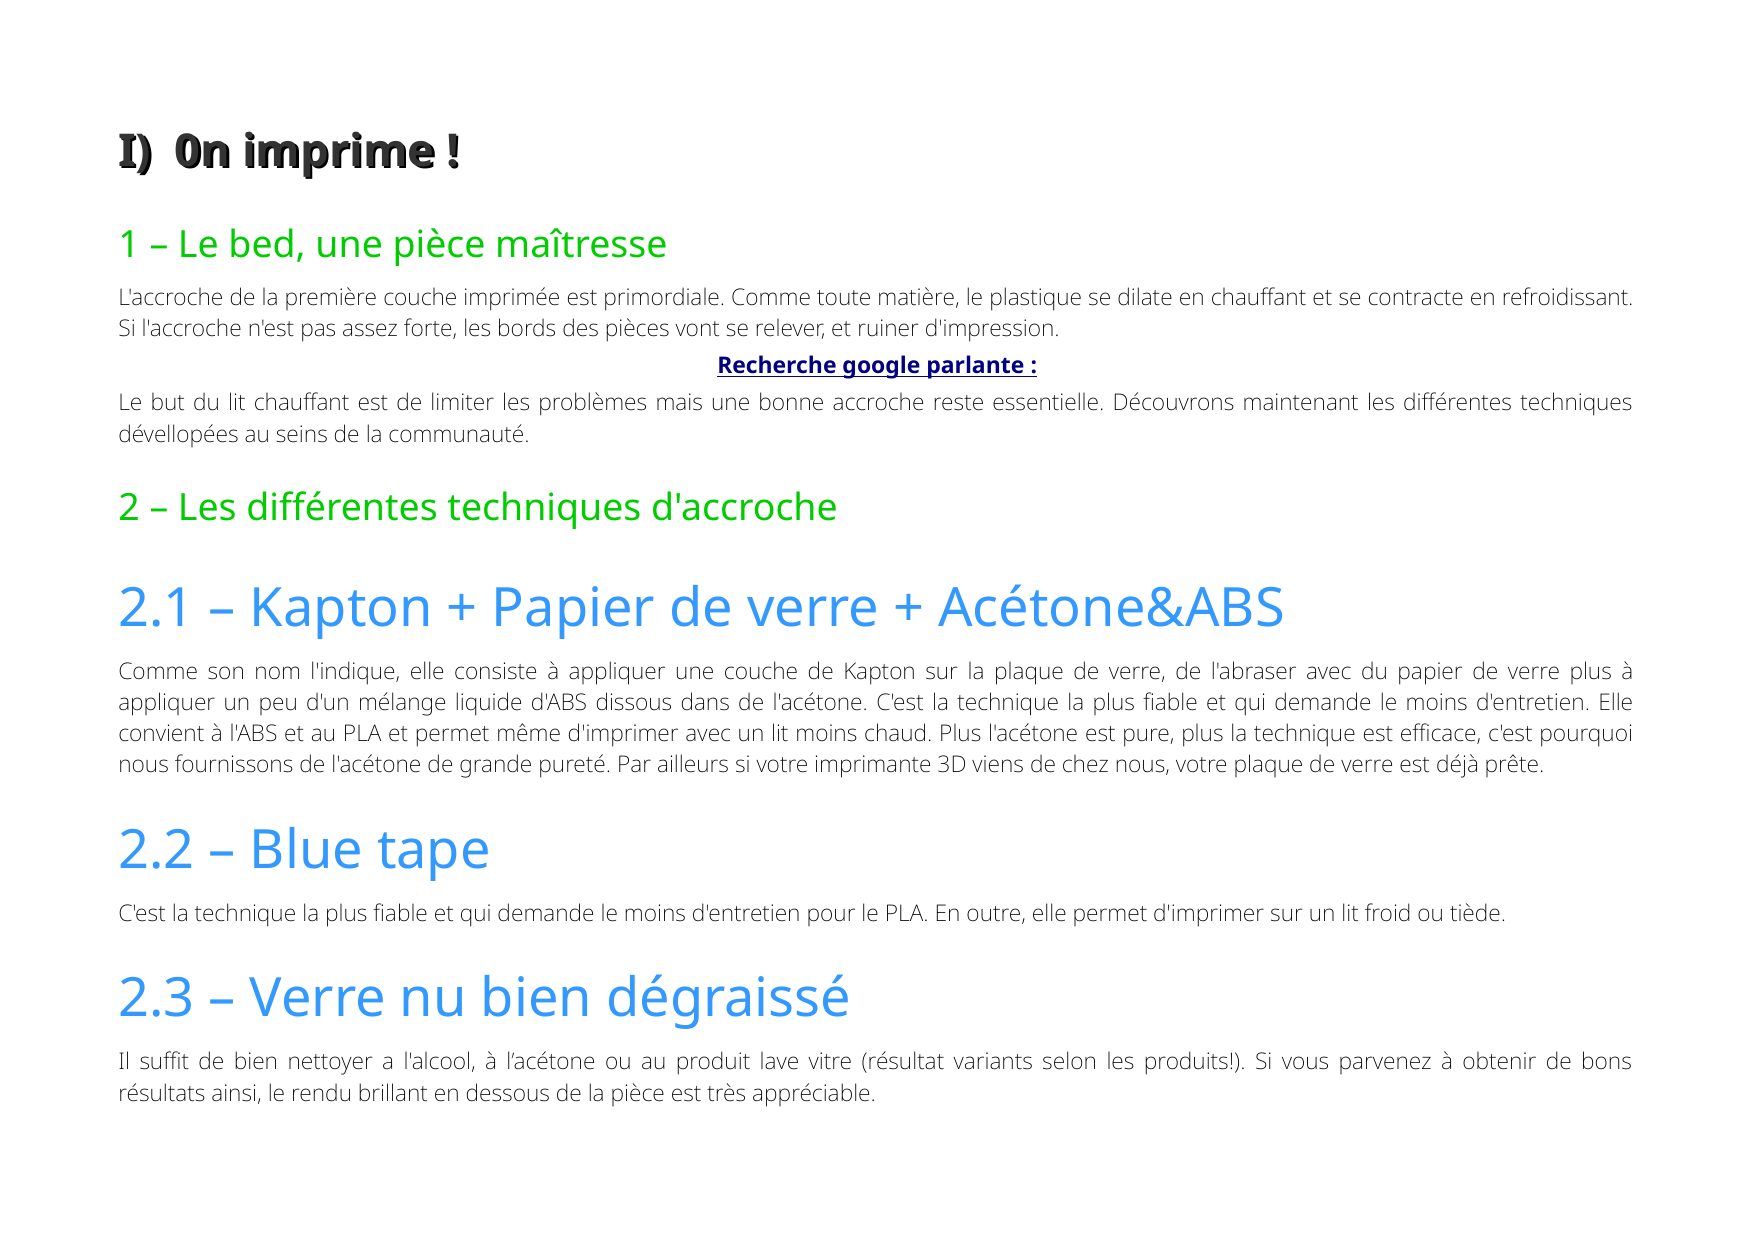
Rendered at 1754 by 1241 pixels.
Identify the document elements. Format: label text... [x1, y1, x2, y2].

text Le but du lit chauffant est de limiter les problèmes mais une bonne accroche reste essentielle. Découvrons maintenant les différentes techniques dévellopées au seins de la communauté. [118, 386, 1636, 449]
subtitle 2.3 – Verre nu bien dégraissé [118, 959, 1636, 1033]
text C'est la technique la plus fiable et qui demande le moins d'entretien pour le PLA. En outre, elle permet d'imprimer sur un lit froid ou tiède. [118, 897, 1636, 928]
text Comme son nom l'indique, elle consiste à appliquer une couche de Kapton sur la plaque de verre, de l'abraser avec du papier de verre plus à appliquer un peu d'un mélange liquide d'ABS dissous dans de l'acétone. C'est la technique la plus fiable et qui demande le moins d'entretien. Elle convient à l'ABS et au PLA et permet même d'imprimer avec un lit moins chaud. Plus l'acétone est pure, plus la technique est efficace, c'est pourquoi nous fournissons de l'acétone de grande pureté. Par ailleurs si votre imprimante 3D viens de chez nous, votre plaque de verre est déjà prête. [118, 654, 1636, 779]
text L'accroche de la première couche imprimée est primordiale. Comme toute matière, le plastique se dilate en chauffant et se contracte en refroidissant. Si l'accroche n'est pas assez forte, les bords des pièces vont se relever, et ruiner d'impression. [118, 281, 1636, 343]
text Il suffit de bien nettoyer a l'alcool, à l’acétone ou au produit lave vitre (résultat variants selon les produits!). Si vous parvenez à obtenir de bons résultats ainsi, le rendu brillant en dessous de la pièce est très appréciable. [118, 1045, 1636, 1108]
text Recherche google parlante : [118, 349, 1636, 380]
subtitle 2.1 – Kapton + Papier de verre + Acétone&ABS [118, 568, 1636, 642]
subtitle 2.2 – Blue tape [118, 811, 1636, 884]
subtitle 2 – Les différentes techniques d'accroche [118, 480, 1636, 531]
subtitle 1 – Le bed, une pièce maîtresse [118, 217, 1636, 268]
subtitle 0n imprime ! [118, 118, 1636, 180]
